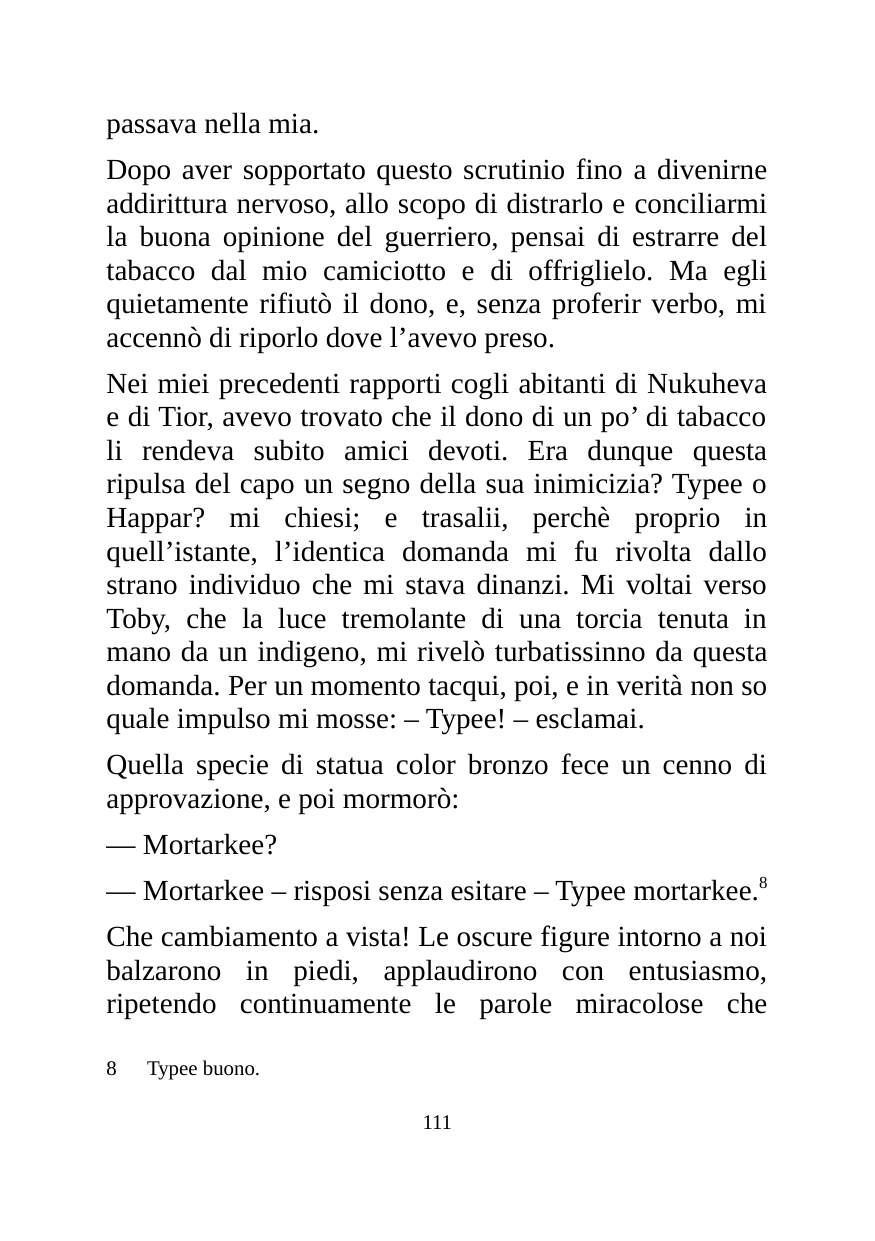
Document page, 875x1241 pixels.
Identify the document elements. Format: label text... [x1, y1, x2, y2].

text Dopo aver sopportato questo scrutinio fino a divenirne addirittura nervoso, allo scopo di distrarlo e conciliarmi la buona opinione del guerriero, pensai di estrarre del tabacco dal mio camiciotto e di offriglielo. Ma egli quietamente rifiutò il dono, e, senza proferir verbo, mi accennò di riporlo dove l’avevo preso. [106, 152, 768, 353]
text Nei miei precedenti rapporti cogli abitanti di Nukuheva e di Tior, avevo trovato che il dono di un po’ di tabacco li rendeva subito amici devoti. Era dunque questa ripulsa del capo un segno della sua inimicizia? Typee o Happar? mi chiesi; e trasalii, perchè proprio in quell’istante, l’identica domanda mi fu rivolta dallo strano individuo che mi stava dinanzi. Mi voltai verso Toby, che la luce tremolante di una torcia tenuta in mano da un indigeno, mi rivelò turbatissinno da questa domanda. Per un momento tacqui, poi, e in verità non so quale impulso mi mosse: – Typee! – esclamai. [106, 366, 768, 735]
text — Mortarkee – risposi senza esitare – Typee mortarkee. [106, 873, 768, 907]
text Che cambiamento a vista! Le oscure figure intorno a noi balzarono in piedi, applaudirono con entusiasmo, ripetendo continuamente le parole miracolose che [106, 919, 768, 1020]
text Typee buono. [106, 1056, 768, 1080]
text — Mortarkee? [106, 827, 768, 861]
text passava nella mia. [106, 106, 768, 140]
text Quella specie di statua color bronzo fece un cenno di approvazione, e poi mormorò: [106, 747, 768, 814]
